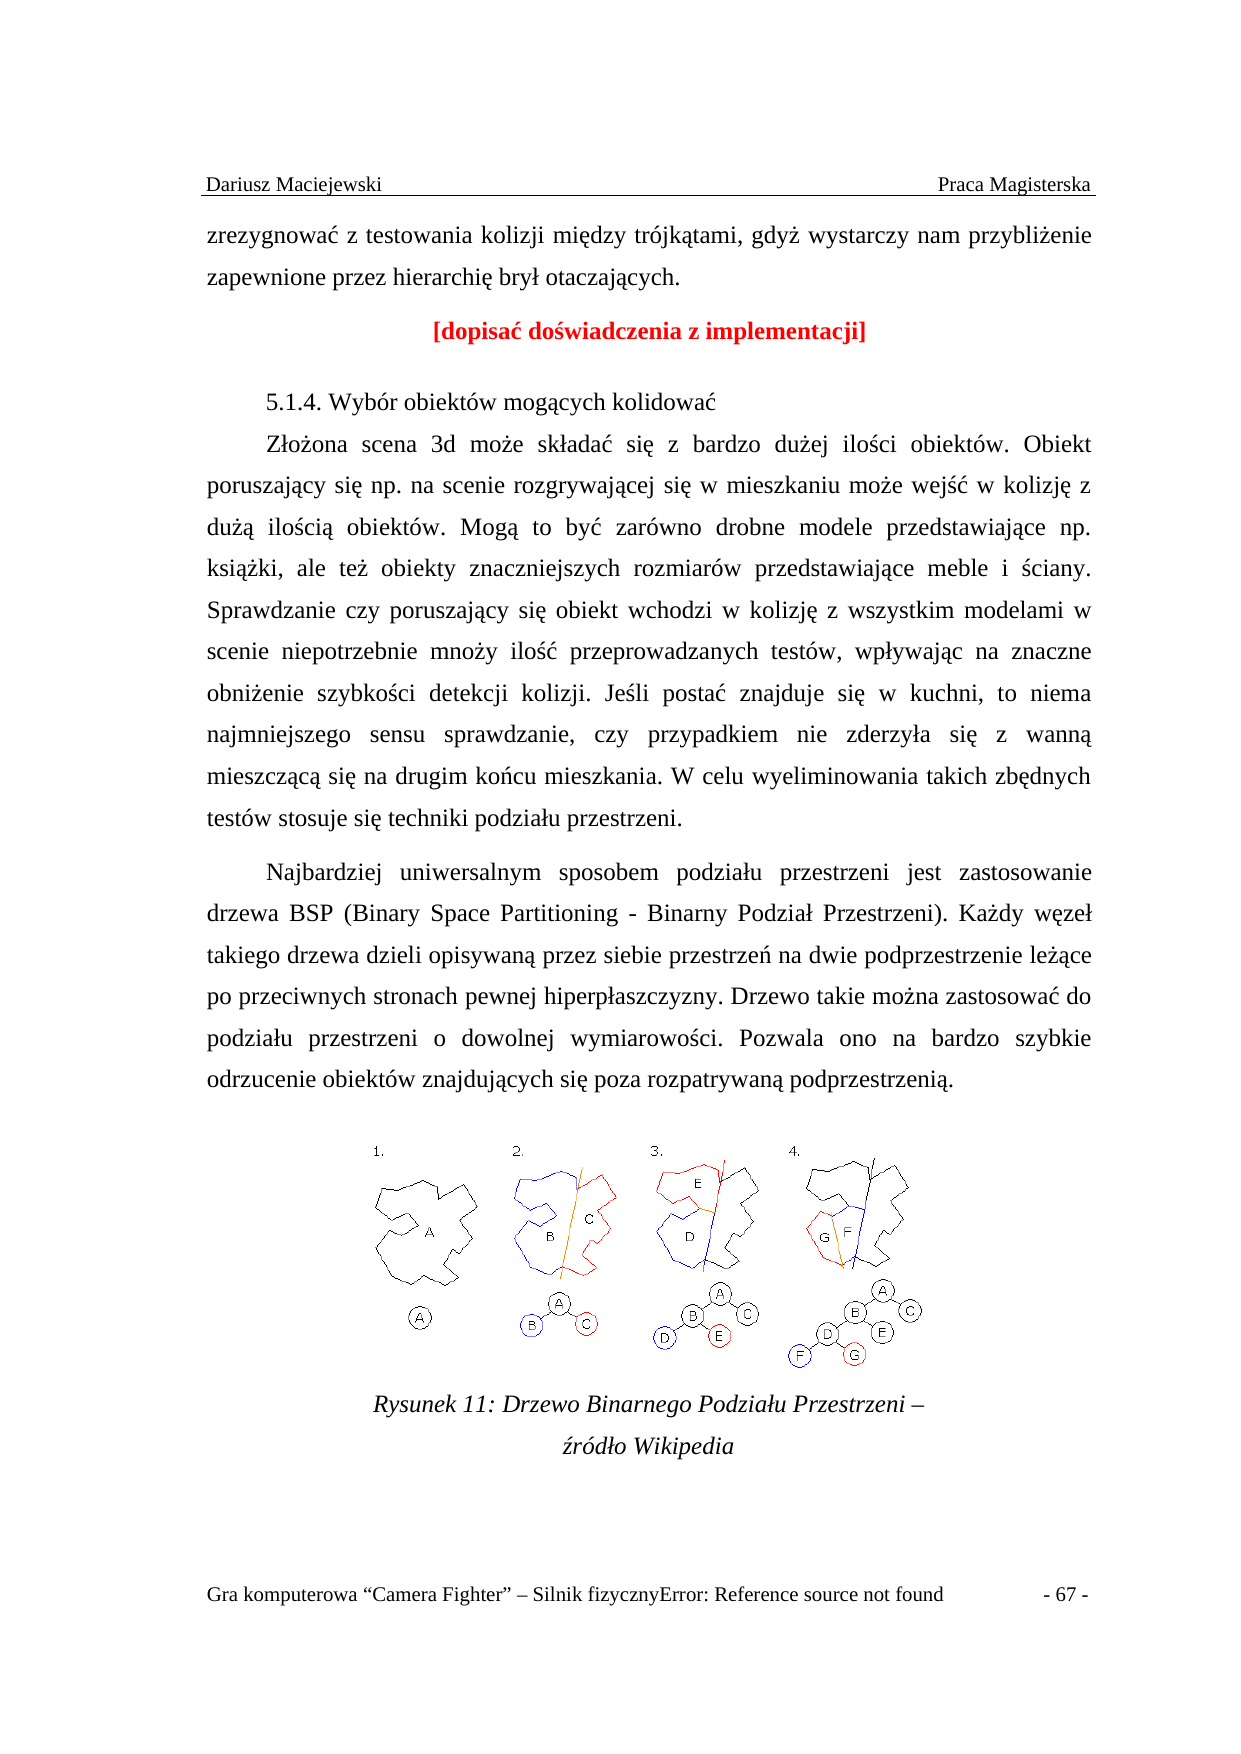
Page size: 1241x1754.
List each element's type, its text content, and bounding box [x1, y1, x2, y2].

subtitle Wybór obiektów mogących kolidować [207, 388, 1092, 416]
text Najbardziej uniwersalnym sposobem podziału przestrzeni jest zastosowanie drzewa BSP (Binary Space Partitioning - Binarny Podział Przestrzeni). Każdy węzeł takiego drzewa dzieli opisywaną przez siebie przestrzeń na dwie podprzestrzenie leżące po przeciwnych stronach pewnej hiperpłaszczyzny. Drzewo takie można zastosować do podziału przestrzeni o dowolnej wymiarowości. Pozwala ono na bardzo szybkie odrzucenie obiektów znajdujących się poza rozpatrywaną podprzestrzenią. [207, 858, 1092, 1093]
picture [361, 1132, 939, 1377]
text Złożona scena 3d może składać się z bardzo dużej ilości obiektów. Obiekt poruszający się np. na scenie rozgrywającej się w mieszkaniu może wejść w kolizję z dużą ilością obiektów. Mogą to być zarówno drobne modele przedstawiające np. książki, ale też obiekty znaczniejszych rozmiarów przedstawiające meble i ściany. Sprawdzanie czy poruszający się obiekt wchodzi w kolizję z wszystkim modelami w scenie niepotrzebnie mnoży ilość przeprowadzanych testów, wpływając na znaczne obniżenie szybkości detekcji kolizji. Jeśli postać znajduje się w kuchni, to niema najmniejszego sensu sprawdzanie, czy przypadkiem nie zderzyła się z wanną mieszczącą się na drugim końcu mieszkania. W celu wyeliminowania takich zbędnych testów stosuje się techniki podziału przestrzeni. [207, 430, 1092, 831]
text Rysunek 11: Drzewo Binarnego Podziału Przestrzeni – źródło Wikipedia [361, 1377, 938, 1460]
text zrezygnować z testowania kolizji między trójkątami, gdyż wystarczy nam przybliżenie zapewnione przez hierarchię brył otaczających. [207, 221, 1092, 291]
text [dopisać doświadczenia z implementacji] [207, 317, 1092, 345]
